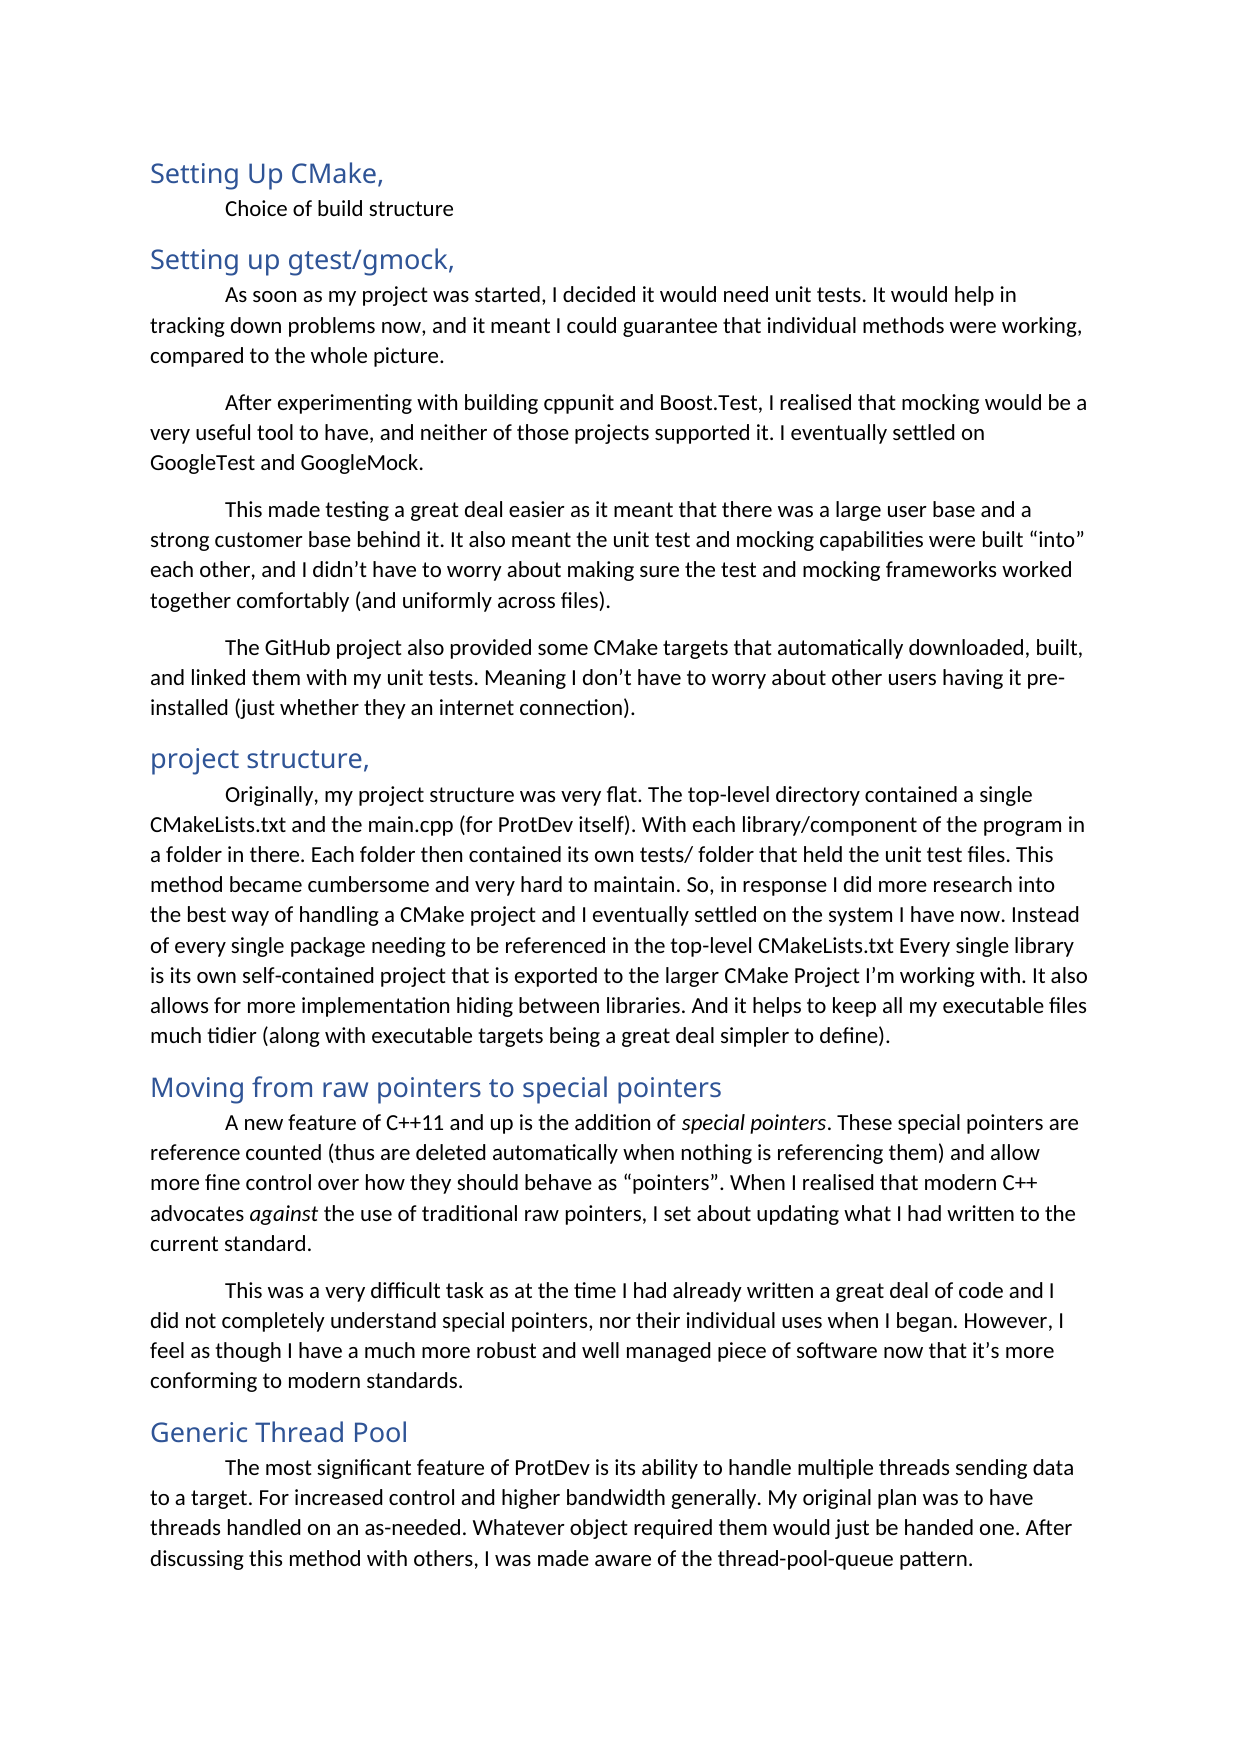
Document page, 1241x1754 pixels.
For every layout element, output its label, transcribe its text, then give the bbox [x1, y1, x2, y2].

text As soon as my project was started, I decided it would need unit tests. It would help in tracking down problems now, and it meant I could guarantee that individual methods were working, compared to the whole picture. [150, 281, 1090, 369]
subtitle Setting up gtest/gmock, [150, 241, 1090, 278]
subtitle Generic Thread Pool [150, 1413, 1090, 1450]
text Choice of build structure [150, 194, 1090, 222]
text A new feature of C++11 and up is the addition of special pointers. These special pointers are reference counted (thus are deleted automatically when nothing is referencing them) and allow more fine control over how they should behave as “pointers”. When I realised that modern C++ advocates against the use of traditional raw pointers, I set about updating what I had written to the current standard. [150, 1108, 1090, 1257]
subtitle Moving from raw pointers to special pointers [150, 1068, 1090, 1105]
text This made testing a great deal easier as it meant that there was a large user base and a strong customer base behind it. It also meant the unit test and mocking capabilities were built “into” each other, and I didn’t have to worry about making sure the test and mocking frameworks worked together comfortably (and uniformly across files). [150, 495, 1090, 614]
text This was a very difficult task as at the time I had already written a great deal of code and I did not completely understand special pointers, nor their individual uses when I began. However, I feel as though I have a much more robust and well managed piece of software now that it’s more conforming to modern standards. [150, 1276, 1090, 1394]
text After experimenting with building cppunit and Boost.Test, I realised that mocking would be a very useful tool to have, and neither of those projects supported it. I eventually settled on GoogleTest and GoogleMock. [150, 388, 1090, 476]
subtitle project structure, [150, 740, 1090, 777]
text The most significant feature of ProtDev is its ability to handle multiple threads sending data to a target. For increased control and higher bandwidth generally. My original plan was to have threads handled on an as-needed. Whatever object required them would just be handed one. After discussing this method with others, I was made aware of the thread-pool-queue pattern. [150, 1453, 1090, 1572]
subtitle Setting Up CMake, [150, 154, 1090, 191]
text Originally, my project structure was very flat. The top-level directory contained a single CMakeLists.txt and the main.cpp (for ProtDev itself). With each library/component of the program in a folder in there. Each folder then contained its own tests/ folder that held the unit test files. This method became cumbersome and very hard to maintain. So, in response I did more research into the best way of handling a CMake project and I eventually settled on the system I have now. Instead of every single package needing to be referenced in the top-level CMakeLists.txt Every single library is its own self-contained project that is exported to the larger CMake Project I’m working with. It also allows for more implementation hiding between libraries. And it helps to keep all my executable files much tidier (along with executable targets being a great deal simpler to define). [150, 780, 1090, 1049]
text The GitHub project also provided some CMake targets that automatically downloaded, built, and linked them with my unit tests. Meaning I don’t have to worry about other users having it pre-installed (just whether they an internet connection). [150, 633, 1090, 721]
